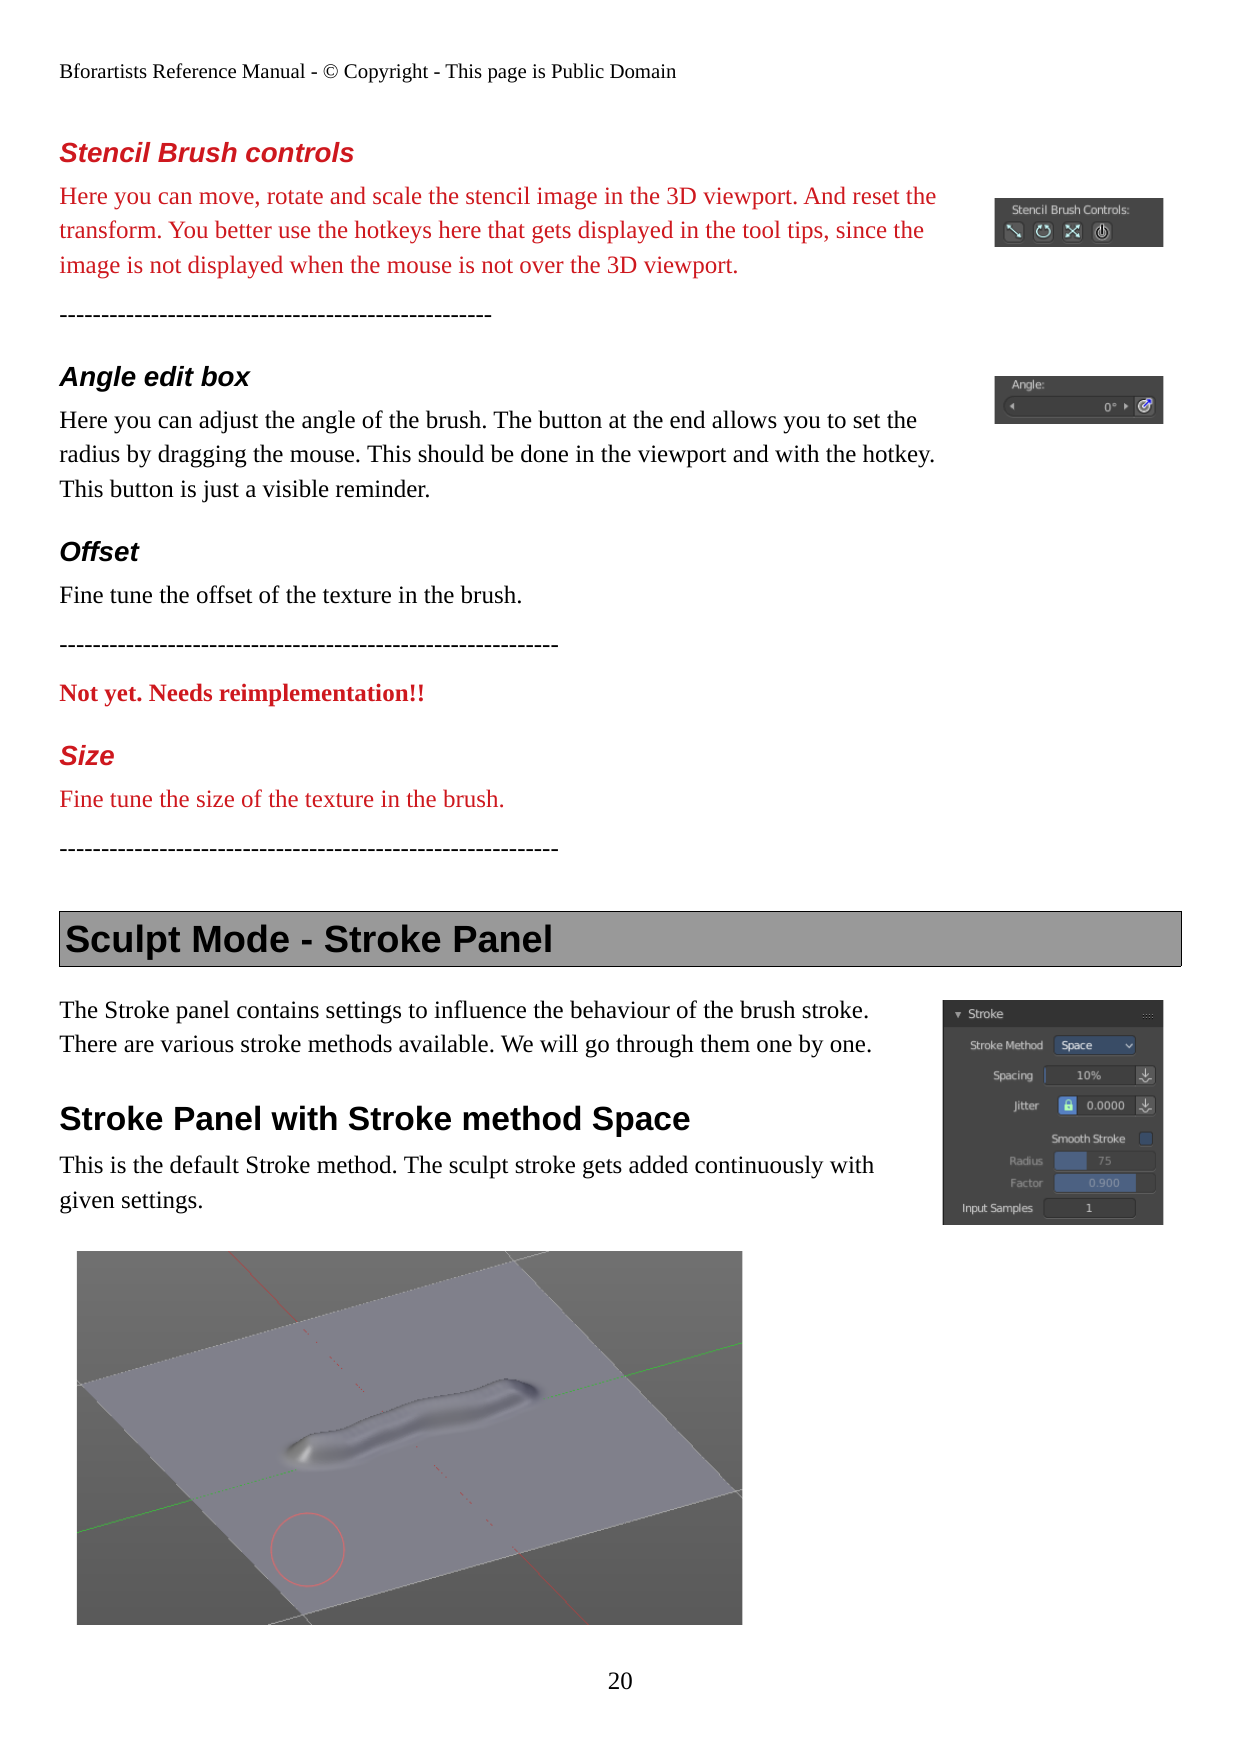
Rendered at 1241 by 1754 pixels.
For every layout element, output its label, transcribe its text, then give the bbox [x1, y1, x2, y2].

text ------------------------------------------------------------ [59, 629, 1181, 658]
text ------------------------------------------------------------ [59, 833, 1181, 862]
table_header Sculpt Mode - Stroke Panel [60, 912, 1181, 966]
subtitle Size [59, 739, 1181, 771]
text Fine tune the offset of the texture in the brush. [59, 580, 1181, 609]
subtitle Angle edit box [59, 361, 1181, 392]
subtitle Offset [59, 536, 1181, 567]
subtitle Stencil Brush controls [59, 137, 1181, 168]
picture [76, 1251, 743, 1625]
text Here you can move, rotate and scale the stencil image in the 3D viewport. And reset the transform. You better use the hotkeys here that gets displayed in the tool tips, since the image is not displayed when the mouse is not over the 3D viewport. [59, 181, 1181, 279]
picture [994, 376, 1164, 424]
text ---------------------------------------------------- [59, 299, 1181, 328]
picture [942, 1000, 1164, 1225]
text The Stroke panel contains settings to influence the behaviour of the brush stroke. There are various stroke methods available. We will go through them one by one. [59, 995, 1181, 1058]
text Not yet. Needs reimplementation!! [59, 678, 1181, 707]
subtitle Stroke Panel with Stroke method Space [59, 1099, 942, 1138]
text Here you can adjust the angle of the brush. The button at the end allows you to set the radius by dragging the mouse. This should be done in the viewport and with the hotkey. This button is just a visible reminder. [59, 405, 1181, 503]
picture [994, 198, 1164, 247]
text Fine tune the size of the texture in the brush. [59, 784, 1181, 813]
text This is the default Stroke method. The sculpt stroke gets added continuously with given settings. [59, 1150, 942, 1214]
